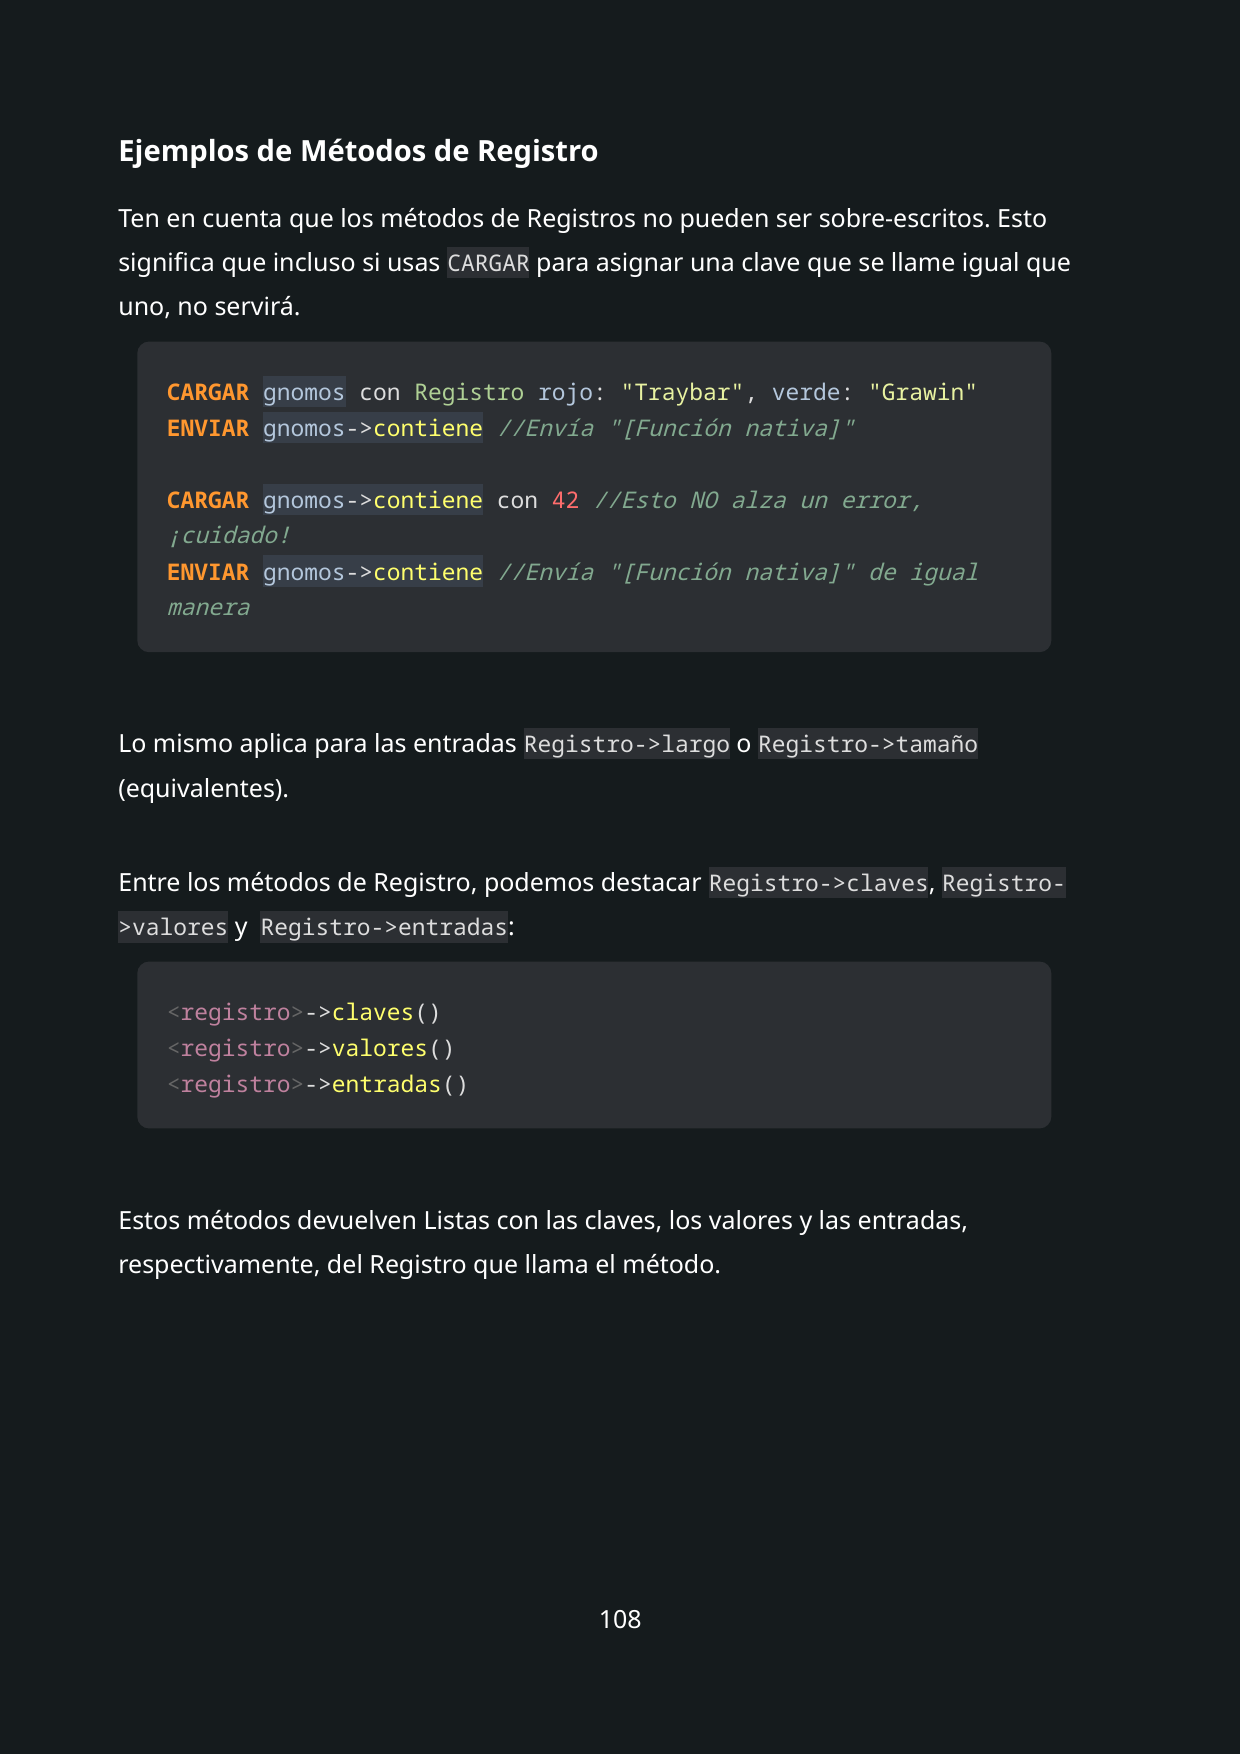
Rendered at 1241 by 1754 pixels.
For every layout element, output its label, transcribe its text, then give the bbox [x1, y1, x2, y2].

text Entre los métodos de Registro, podemos destacar Registro->claves, Registro->valores y Registro->entradas: [118, 865, 1122, 943]
text Ten en cuenta que los métodos de Registros no pueden ser sobre-escritos. Esto significa que incluso si usas CARGAR para asignar una clave que se llame igual que uno, no servirá. [118, 201, 1122, 323]
text Lo mismo aplica para las entradas Registro->largo o Registro->tamaño (equivalentes). [118, 726, 1122, 804]
text Estos métodos devuelven Listas con las claves, los valores y las entradas, respectivamente, del Registro que llama el método. [118, 1202, 1122, 1281]
subtitle Ejemplos de Métodos de Registro [118, 131, 1122, 170]
